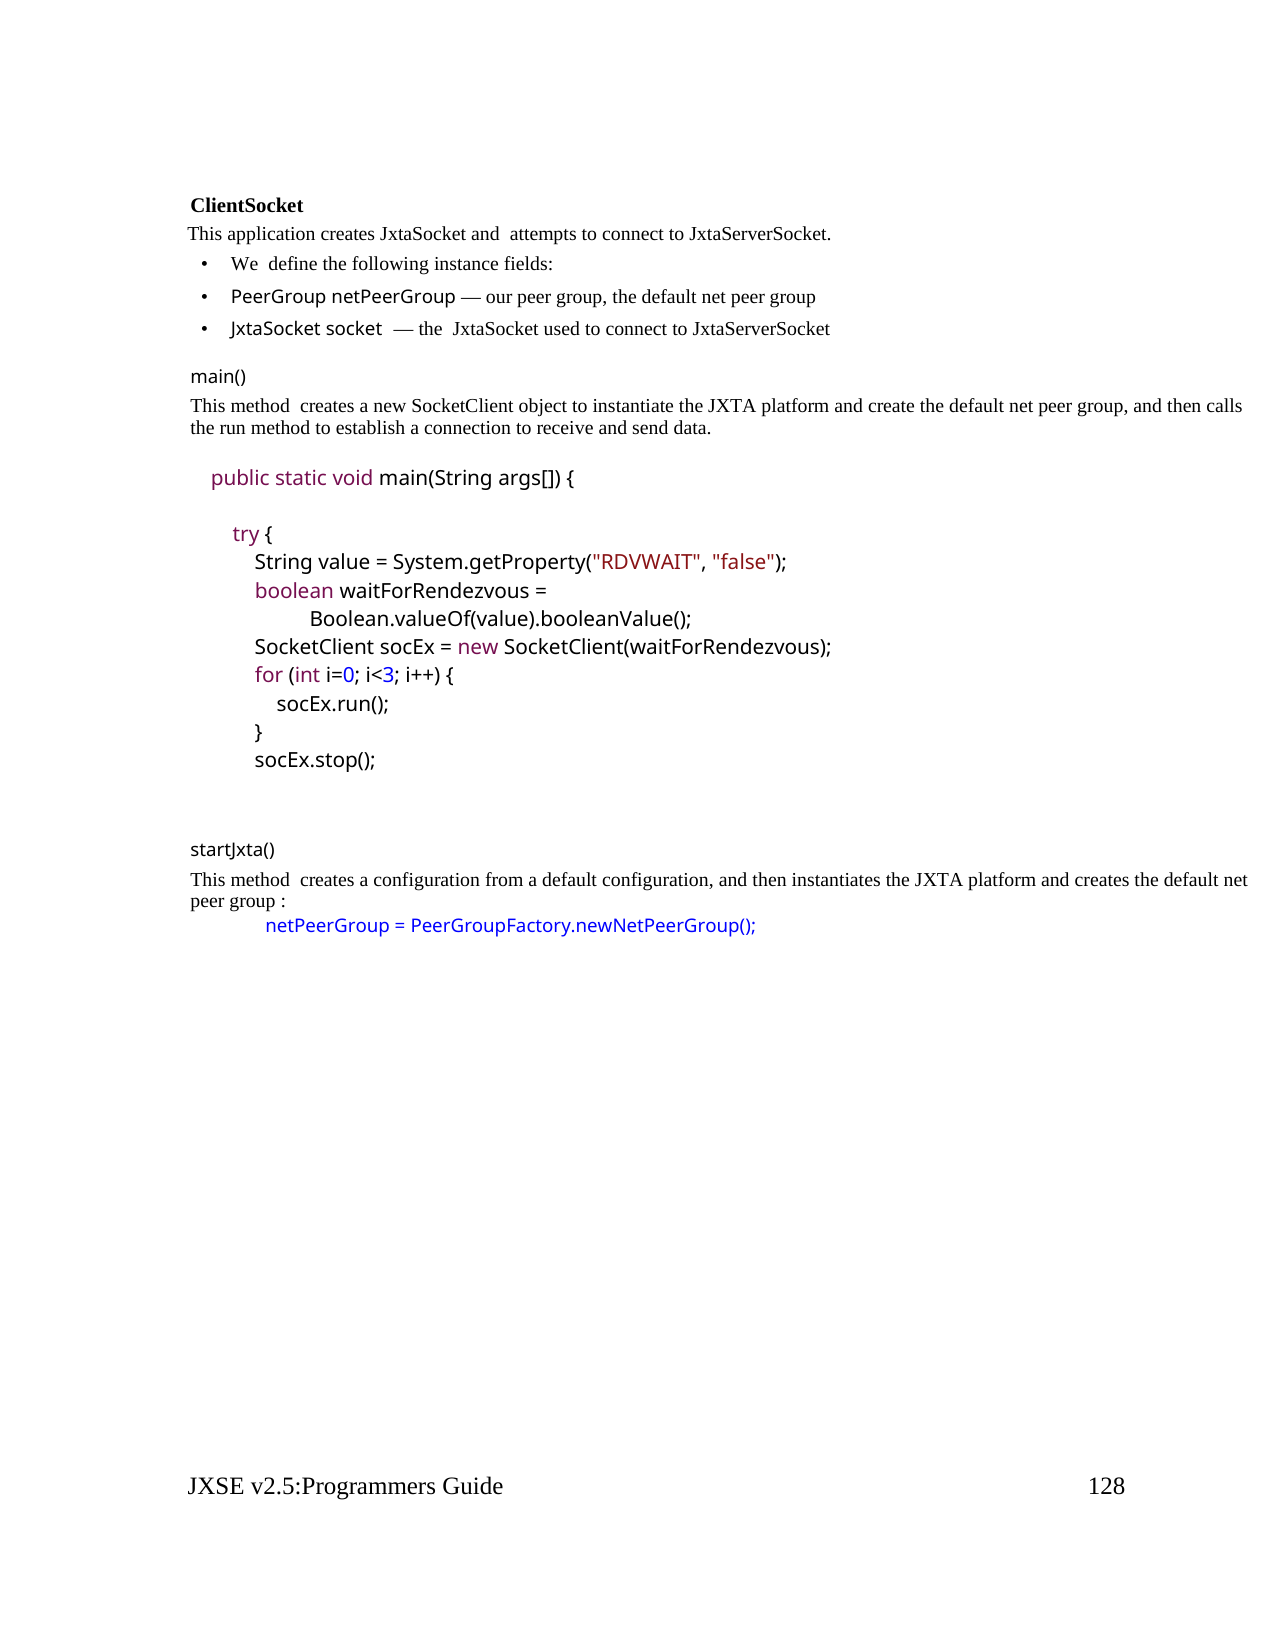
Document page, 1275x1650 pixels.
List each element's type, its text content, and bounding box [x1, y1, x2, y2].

text netPeerGroup = PeerGroupFactory.newNetPeerGroup(); [190, 912, 1271, 937]
text try { [188, 519, 1275, 547]
text for (int i=0; i<3; i++) { [188, 660, 1275, 689]
text Boolean.valueOf(value).booleanValue(); [188, 604, 1275, 632]
text } [188, 717, 1275, 745]
text This application creates JxtaSocket and attempts to connect to JxtaServerSocket. [187, 223, 1271, 245]
text startJxta() [190, 837, 1271, 862]
list JxtaSocket socket — the JxtaSocket used to connect to JxtaServerSocket [201, 309, 1271, 343]
text main() [190, 364, 1271, 389]
text This method creates a configuration from a default configuration, and then instantiates the JXTA platform and creates the default net peer group : [190, 868, 1271, 912]
text String value = System.getProperty("RDVWAIT", "false"); [188, 547, 1275, 576]
list We define the following instance fields: [201, 253, 1271, 275]
list PeerGroup netPeerGroup — our peer group, the default net peer group [201, 283, 1271, 309]
text ClientSocket [190, 194, 1271, 217]
text SocketClient socEx = new SocketClient(waitForRendezvous); [188, 632, 1275, 660]
text public static void main(String args[]) { [188, 463, 1275, 491]
text socEx.run(); [188, 689, 1275, 717]
text boolean waitForRendezvous = [188, 576, 1275, 604]
text socEx.stop(); [188, 745, 1275, 773]
text This method creates a new SocketClient object to instantiate the JXTA platform and create the default net peer group, and then calls the run method to establish a connection to receive and send data. [190, 395, 1271, 439]
